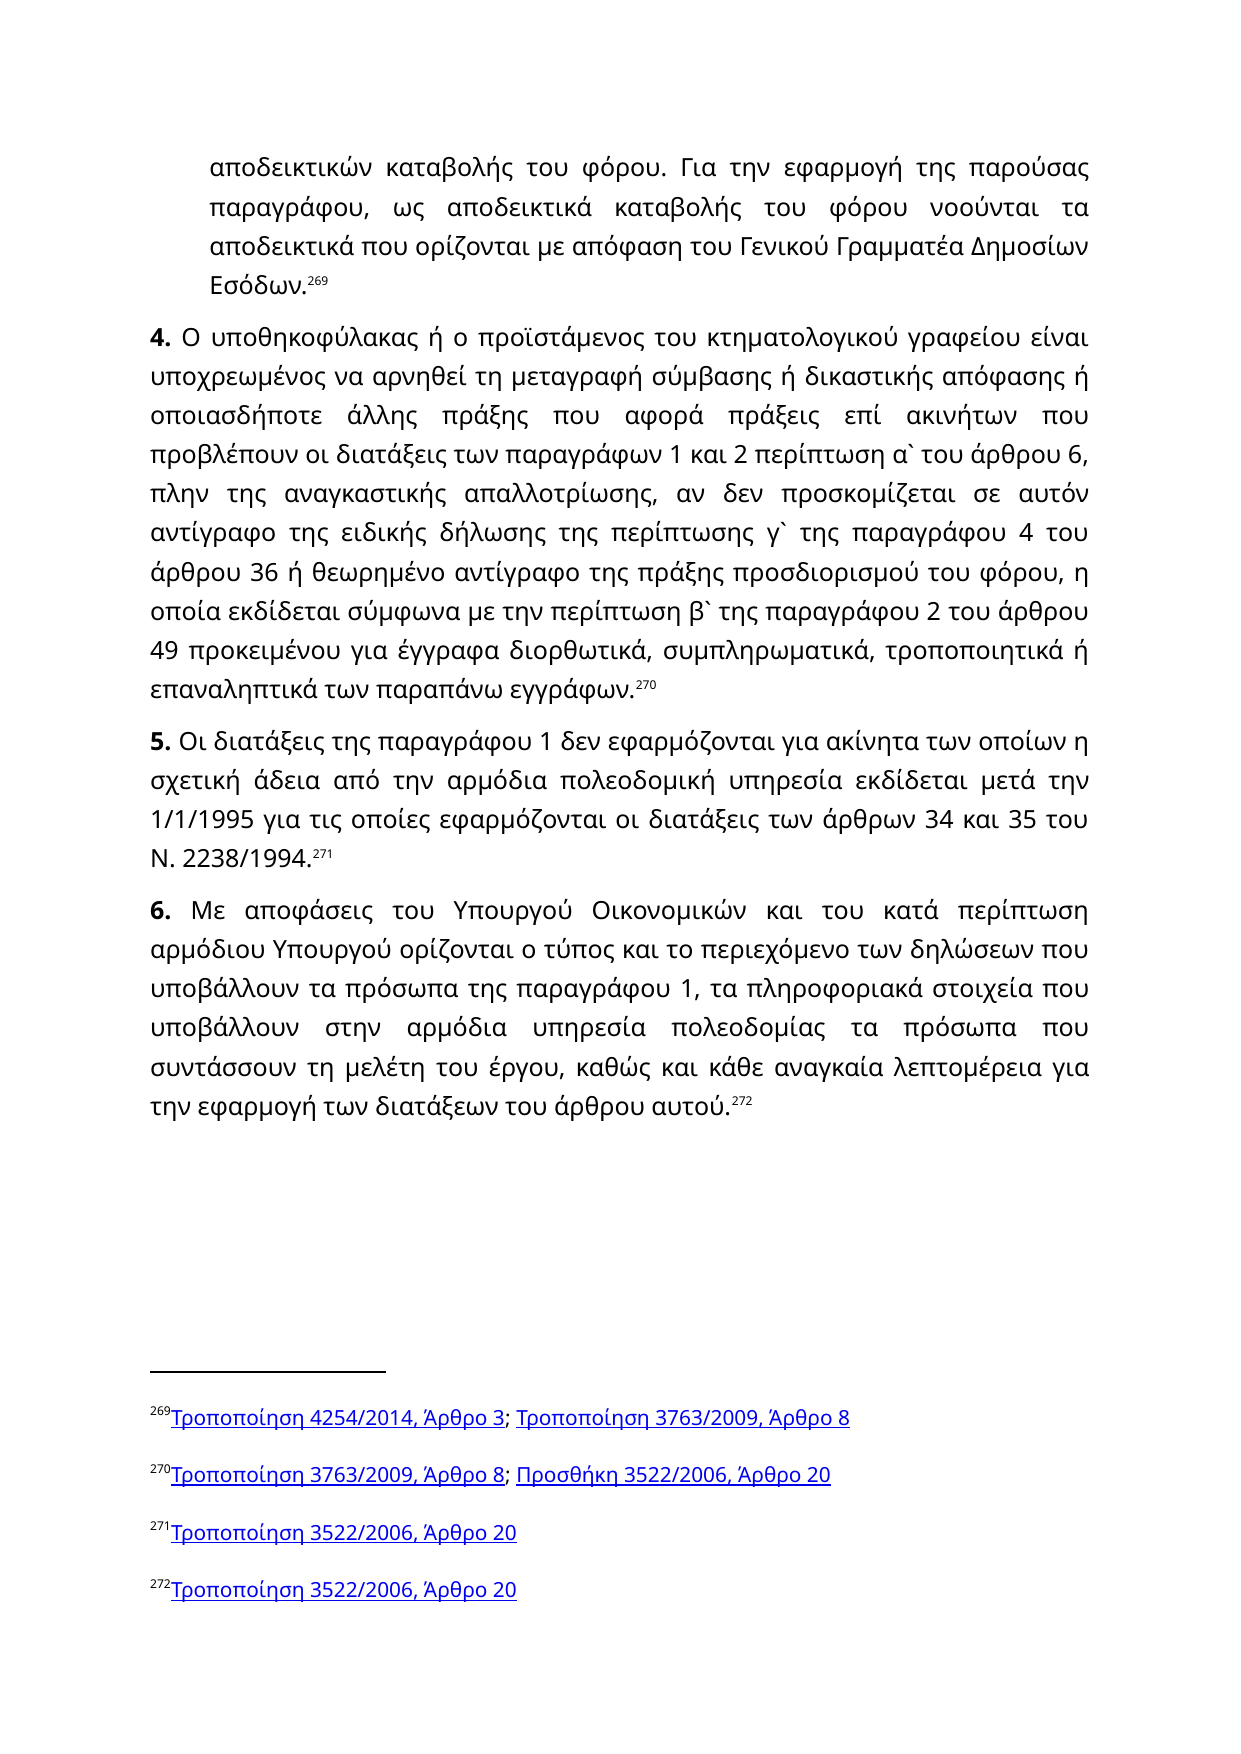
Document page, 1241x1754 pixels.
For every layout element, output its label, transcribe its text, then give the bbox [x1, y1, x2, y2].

text 5. Οι διατάξεις της παραγράφου 1 δεν εφαρμόζονται για ακίνητα των οποίων η σχετική άδεια από την αρμόδια πολεοδομική υπηρεσία εκδίδεται μετά την 1/1/1995 για τις οποίες εφαρμόζονται οι διατάξεις των άρθρων 34 και 35 του Ν. 2238/1994. [150, 723, 1090, 875]
text Τροποποίηση 3522/2006, Άρθρο 20 [150, 1518, 1090, 1546]
list αποδεικτικών καταβολής του φόρου. Για την εφαρμογή της παρούσας παραγράφου, ως αποδεικτικά καταβολής του φόρου νοούνται τα αποδεικτικά που ορίζονται με απόφαση του Γενικού Γραμματέα Δημοσίων Εσόδων. [150, 150, 1090, 302]
text 4. Ο υποθηκοφύλακας ή ο προϊστάμενος του κτηματολογικού γραφείου είναι υποχρεωμένος να αρνηθεί τη μεταγραφή σύμβασης ή δικαστικής απόφασης ή οποιασδήποτε άλλης πράξης που αφορά πράξεις επί ακινήτων που προβλέπουν οι διατάξεις των παραγράφων 1 και 2 περίπτωση α` του άρθρου 6, πλην της αναγκαστικής απαλλοτρίωσης, αν δεν προσκομίζεται σε αυτόν αντίγραφο της ειδικής δήλωσης της περίπτωσης γ` της παραγράφου 4 του άρθρου 36 ή θεωρημένο αντίγραφο της πράξης προσδιορισμού του φόρου, η οποία εκδίδεται σύμφωνα με την περίπτωση β` της παραγράφου 2 του άρθρου 49 προκειμένου για έγγραφα διορθωτικά, συμπληρωματικά, τροποποιητικά ή επαναληπτικά των παραπάνω εγγράφων. [150, 319, 1090, 706]
text Τροποποίηση 4254/2014, Άρθρο 3; Τροποποίηση 3763/2009, Άρθρο 8 [150, 1403, 1090, 1431]
text Τροποποίηση 3522/2006, Άρθρο 20 [150, 1576, 1090, 1604]
text Τροποποίηση 3763/2009, Άρθρο 8; Προσθήκη 3522/2006, Άρθρο 20 [150, 1460, 1090, 1489]
text 6. Με αποφάσεις του Υπουργού Οικονομικών και του κατά περίπτωση αρμόδιου Υπουργού ορίζονται ο τύπος και το περιεχόμενο των δηλώσεων που υποβάλλουν τα πρόσωπα της παραγράφου 1, τα πληροφοριακά στοιχεία που υποβάλλουν στην αρμόδια υπηρεσία πολεοδομίας τα πρόσωπα που συντάσσουν τη μελέτη του έργου, καθώς και κάθε αναγκαία λεπτομέρεια για την εφαρμογή των διατάξεων του άρθρου αυτού. [150, 892, 1090, 1122]
